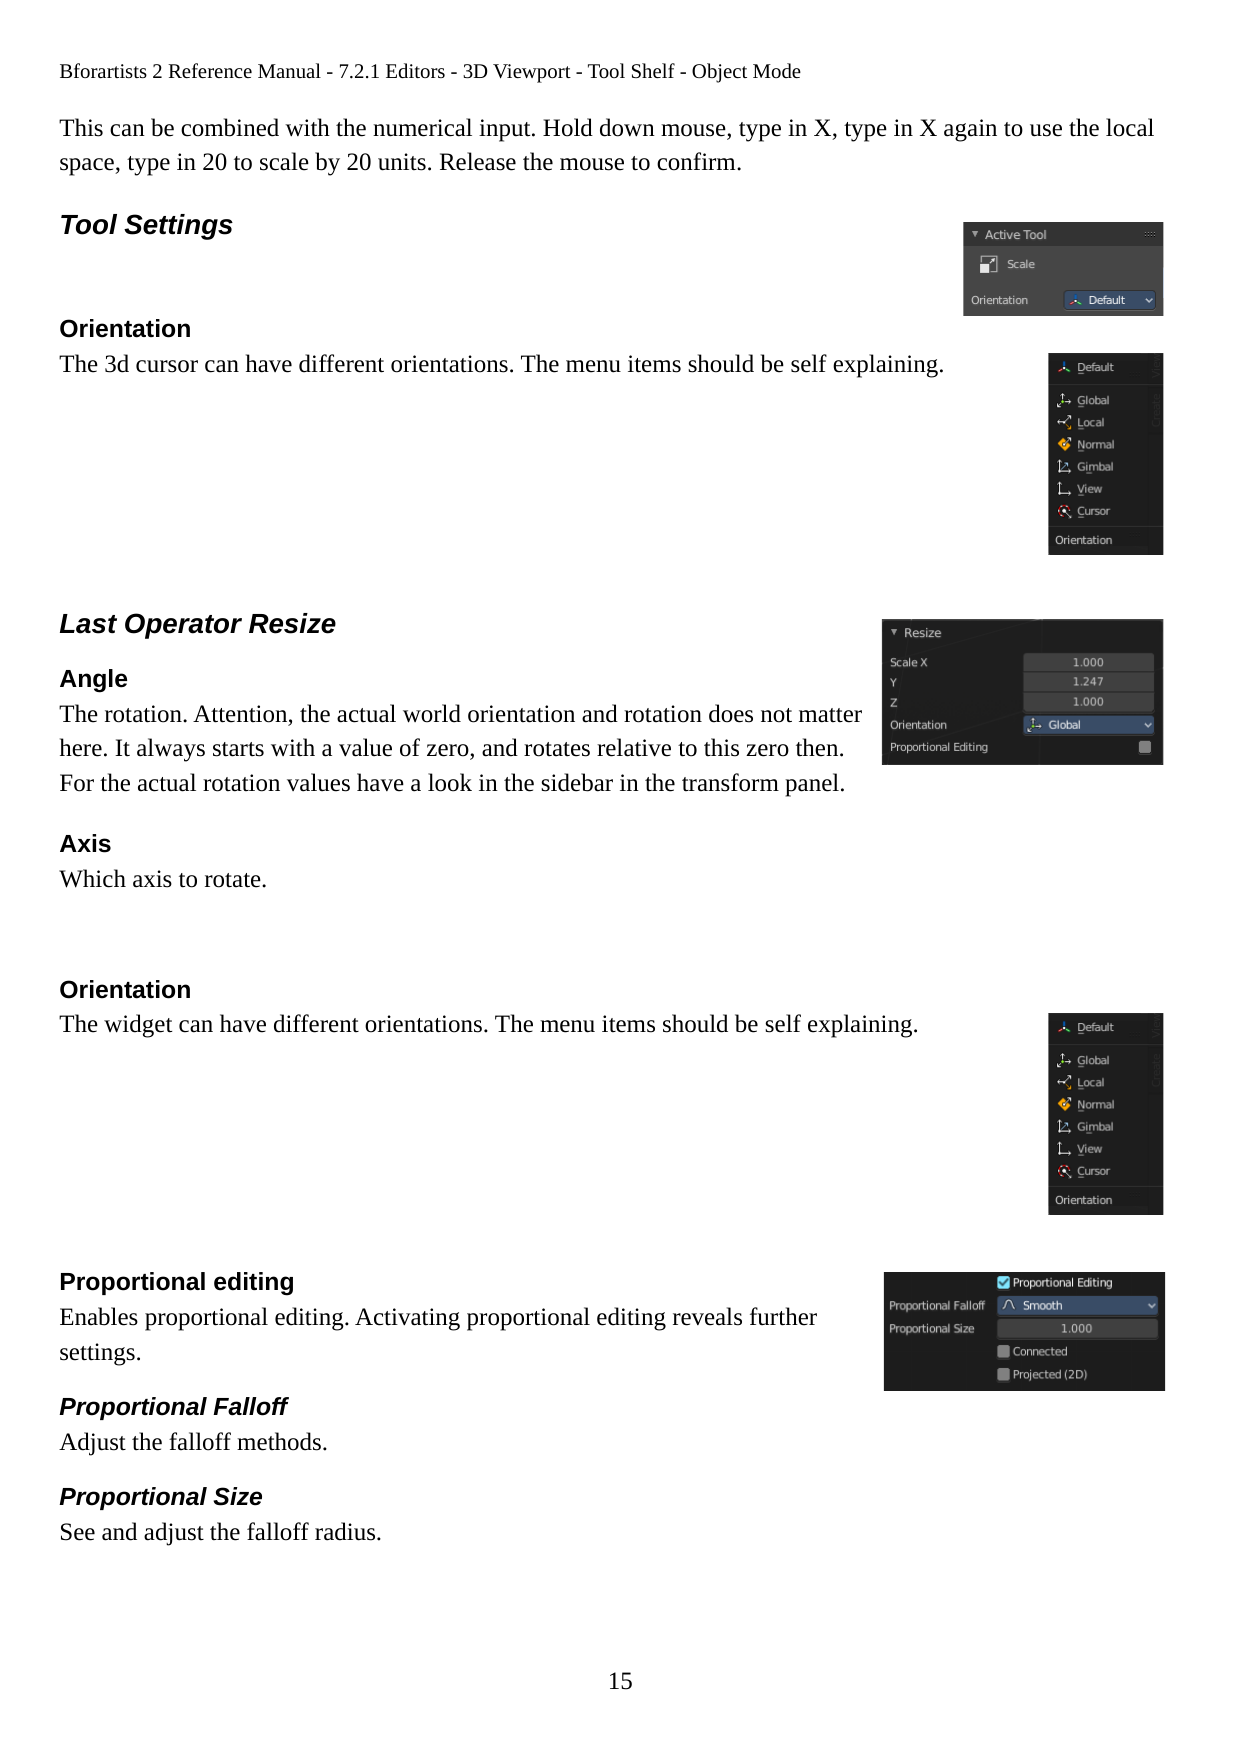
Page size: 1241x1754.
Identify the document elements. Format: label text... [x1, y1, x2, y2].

text This can be combined with the numerical input. Hold down mouse, type in X, type in X again to use the local space, type in 20 to scale by 20 units. Release the mouse to confirm. [59, 113, 1181, 176]
picture [883, 1272, 1166, 1391]
subtitle Tool Settings [59, 209, 1181, 241]
picture [1048, 1013, 1164, 1215]
subtitle Proportional Size [59, 1482, 1181, 1511]
text The widget can have different orientations. The menu items should be self explaining. [59, 1009, 1181, 1038]
text Which axis to rotate. [59, 864, 1181, 893]
subtitle Last Operator Resize [59, 607, 1181, 639]
text Enables proportional editing. Activating proportional editing reveals further settings. [59, 1302, 883, 1365]
subtitle Orientation [59, 314, 1181, 343]
subtitle Angle [59, 664, 881, 693]
subtitle [1164, 664, 1181, 693]
text The rotation. Attention, the actual world orientation and rotation does not matter here. It always starts with a value of zero, and rotates relative to this zero then. For the actual rotation values have a look in the sidebar in the transform panel. [59, 699, 1181, 797]
subtitle Orientation [59, 975, 1181, 1003]
text Adjust the falloff methods. [59, 1427, 1181, 1456]
picture [881, 619, 1164, 765]
text The 3d cursor can have different orientations. The menu items should be self explaining. [59, 349, 1181, 378]
text See and adjust the falloff radius. [59, 1517, 1181, 1546]
subtitle Axis [59, 829, 1181, 858]
picture [963, 222, 1164, 316]
subtitle Proportional editing [59, 1267, 1181, 1296]
subtitle Proportional Falloff [59, 1392, 1181, 1421]
picture [1048, 353, 1164, 555]
